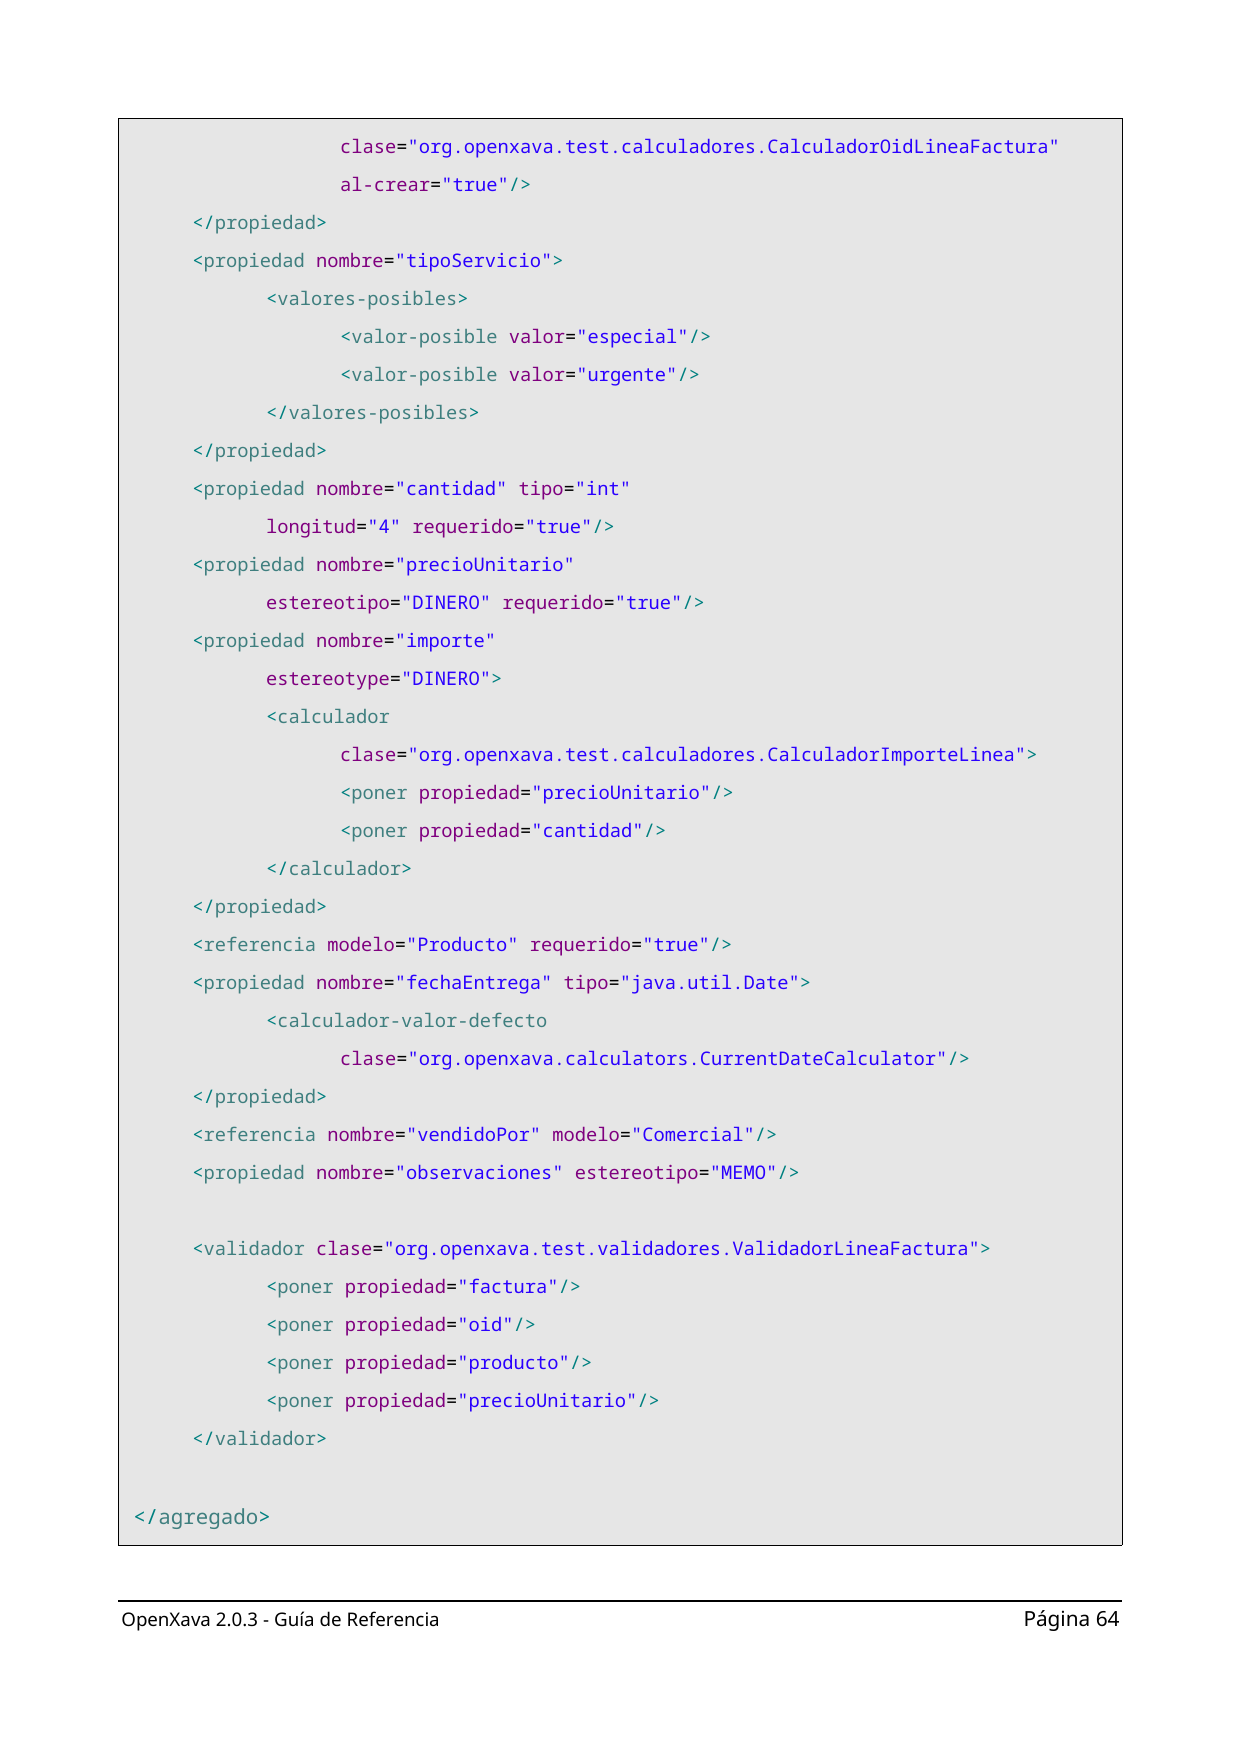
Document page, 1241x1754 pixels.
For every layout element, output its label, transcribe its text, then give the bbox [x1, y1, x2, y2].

text <validador clase="org.openxava.test.validadores.ValidadorLineaFactura"> [119, 1221, 1122, 1259]
text estereotype="DINERO"> [119, 650, 1122, 688]
text <calculador-valor-defecto [119, 993, 1122, 1031]
text clase="org.openxava.calculators.CurrentDateCalculator"/> [119, 1031, 1122, 1069]
text clase="org.openxava.test.calculadores.CalculadorOidLineaFactura" [119, 119, 1122, 156]
text <valores-posibles> [119, 270, 1122, 308]
text <poner propiedad="producto"/> [119, 1335, 1122, 1373]
text <propiedad nombre="precioUnitario" [119, 536, 1122, 574]
text <valor-posible valor="especial"/> [119, 308, 1122, 346]
text <propiedad nombre="cantidad" tipo="int" [119, 460, 1122, 498]
text <calculador [119, 688, 1122, 726]
text </valores-posibles> [119, 384, 1122, 422]
text clase="org.openxava.test.calculadores.CalculadorImporteLinea"> [119, 726, 1122, 764]
text <poner propiedad="precioUnitario"/> [119, 1373, 1122, 1411]
text longitud="4" requerido="true"/> [119, 498, 1122, 536]
text estereotipo="DINERO" requerido="true"/> [119, 574, 1122, 612]
text <propiedad nombre="fechaEntrega" tipo="java.util.Date"> [119, 954, 1122, 993]
text </propiedad> [119, 878, 1122, 917]
text al-crear="true"/> [119, 156, 1122, 194]
text <propiedad nombre="importe" [119, 612, 1122, 650]
text <valor-posible valor="urgente"/> [119, 346, 1122, 384]
text </validador> [119, 1411, 1122, 1449]
text </propiedad> [119, 422, 1122, 460]
text <referencia modelo="Producto" requerido="true"/> [119, 917, 1122, 954]
text <propiedad nombre="tipoServicio"> [119, 232, 1122, 270]
text <referencia nombre="vendidoPor" modelo="Comercial"/> [119, 1107, 1122, 1145]
text <propiedad nombre="observaciones" estereotipo="MEMO"/> [119, 1145, 1122, 1183]
text </propiedad> [119, 194, 1122, 232]
text </agregado> [119, 1487, 1122, 1545]
text <poner propiedad="factura"/> [119, 1259, 1122, 1297]
text <poner propiedad="precioUnitario"/> [119, 764, 1122, 802]
text <poner propiedad="oid"/> [119, 1297, 1122, 1335]
text </propiedad> [119, 1069, 1122, 1107]
text </calculador> [119, 841, 1122, 878]
text <poner propiedad="cantidad"/> [119, 802, 1122, 841]
